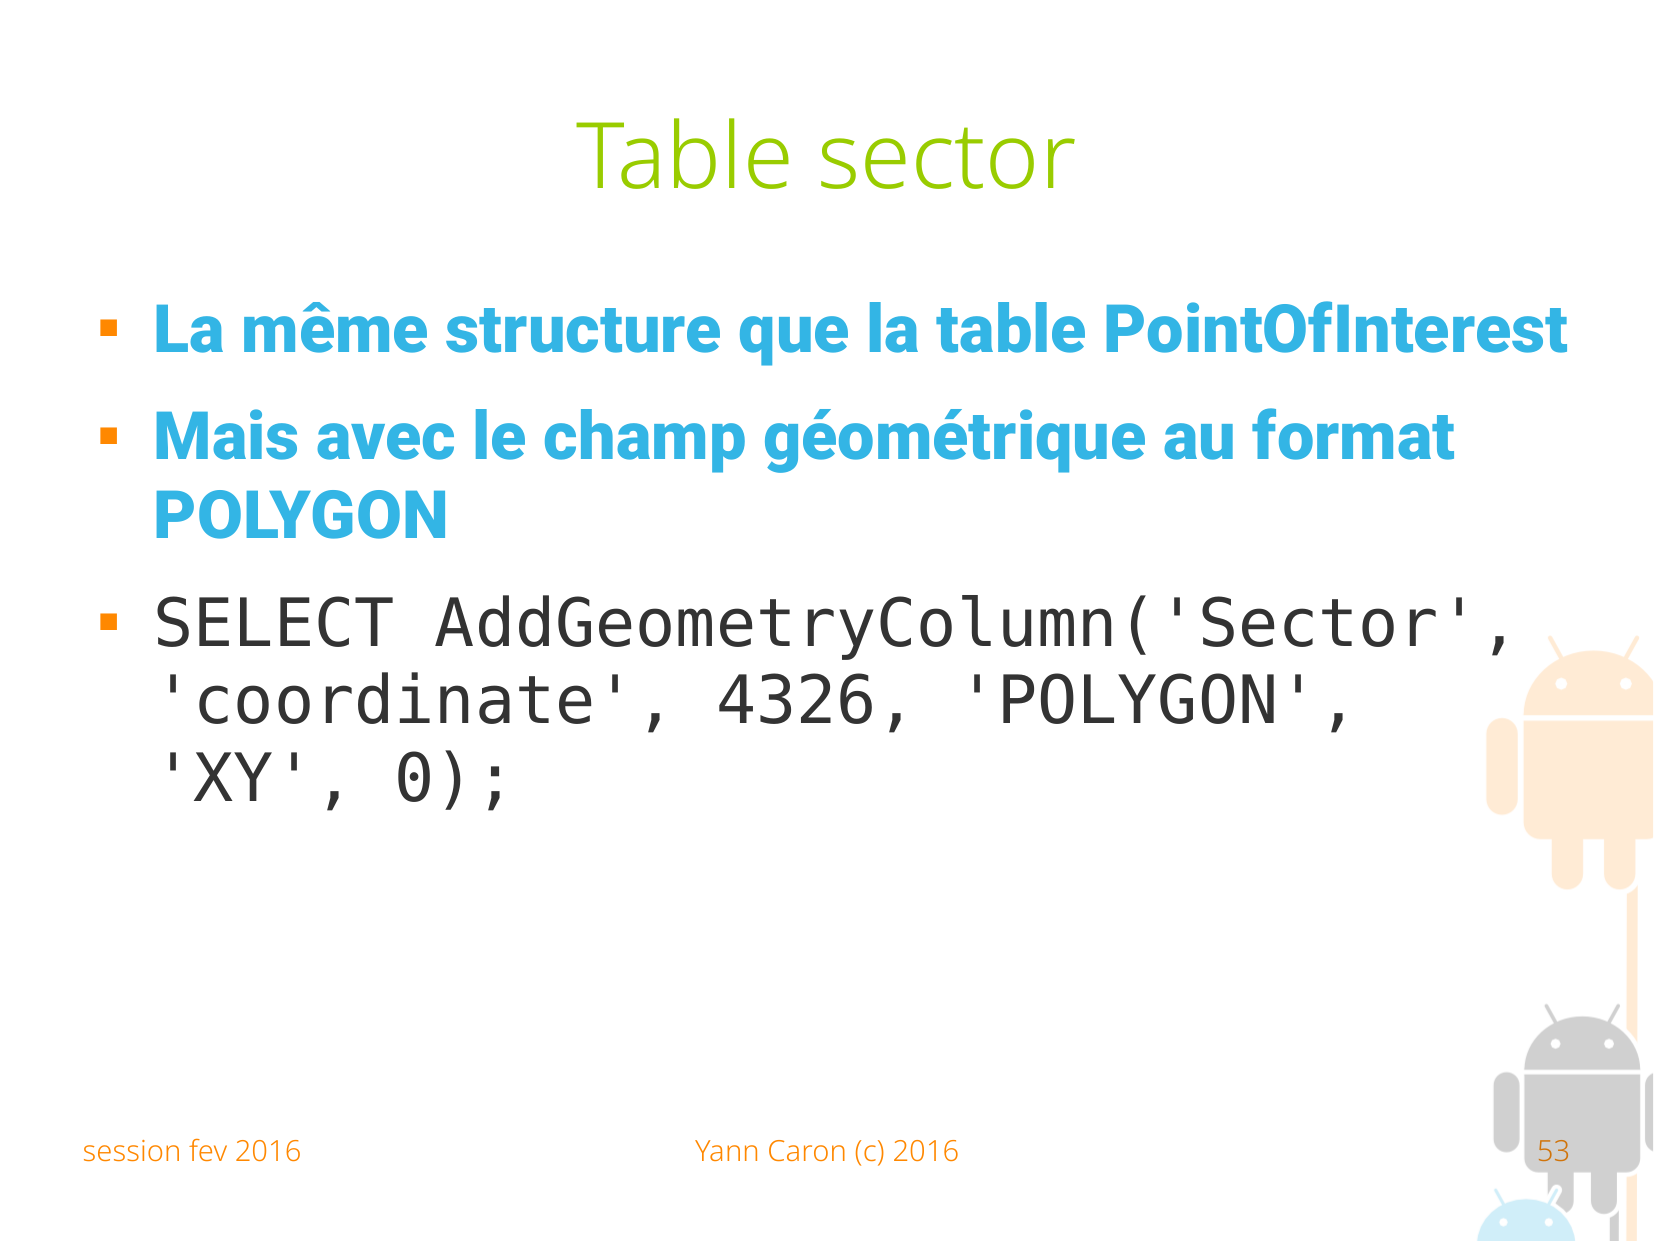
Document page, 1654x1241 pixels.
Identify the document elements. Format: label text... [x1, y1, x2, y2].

picture [240, 423, 1654, 1241]
title Table sector [82, 49, 1571, 257]
list La même structure que la table PointOfInterest Mais avec le champ géométrique au format POLYGON SELECT AddGeometryColumn('Sector', 'coordinate', 4326, 'POLYGON', 'XY', 0); [82, 290, 1571, 1010]
